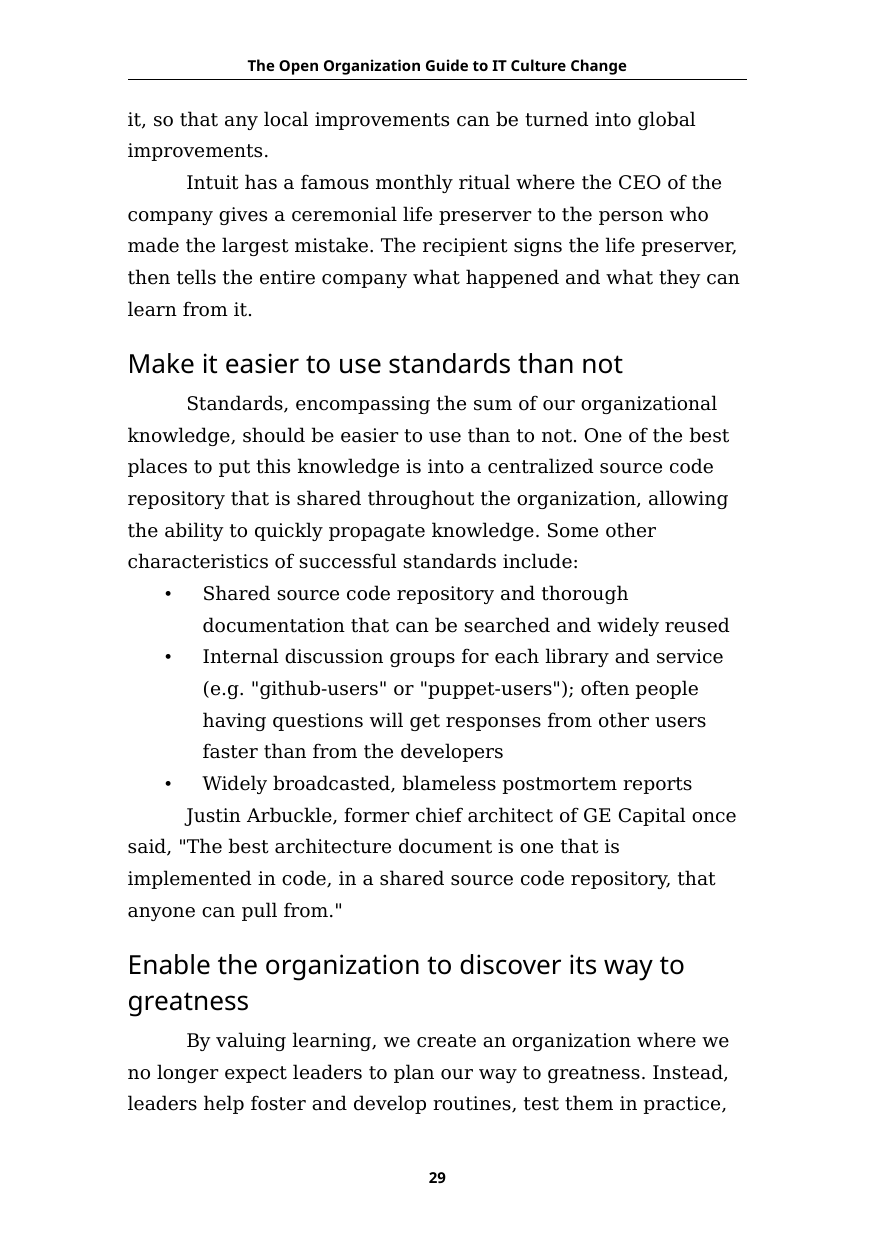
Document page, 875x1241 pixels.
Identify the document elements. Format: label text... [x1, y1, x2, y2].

subtitle Make it easier to use standards than not [127, 345, 747, 381]
list Widely broadcasted, blameless postmortem reports [165, 773, 747, 795]
text By valuing learning, we create an organization where we no longer expect leaders to plan our way to greatness. Instead, leaders help foster and develop routines, test them in practice, [127, 1030, 747, 1115]
list Shared source code repository and thorough documentation that can be searched and widely reused [165, 583, 747, 637]
text Justin Arbuckle, former chief architect of GE Capital once said, "The best architecture document is one that is implemented in code, in a shared source code repository, that anyone can pull from." [127, 805, 747, 922]
list Internal discussion groups for each library and service (e.g. "github-users" or "puppet-users"); often people having questions will get responses from other users faster than from the developers [165, 647, 747, 763]
subtitle Enable the organization to discover its way to greatness [127, 946, 747, 1018]
text Standards, encompassing the sum of our organizational knowledge, should be easier to use than to not. One of the best places to put this knowledge is into a centralized source code repository that is shared throughout the organization, allowing the ability to quickly propagate knowledge. Some other characteristics of successful standards include: [127, 393, 747, 573]
text Intuit has a famous monthly ritual where the CEO of the company gives a ceremonial life preserver to the person who made the largest mistake. The recipient signs the life preserver, then tells the entire company what happened and what they can learn from it. [127, 172, 747, 321]
text it, so that any local improvements can be turned into global improvements. [127, 109, 747, 162]
